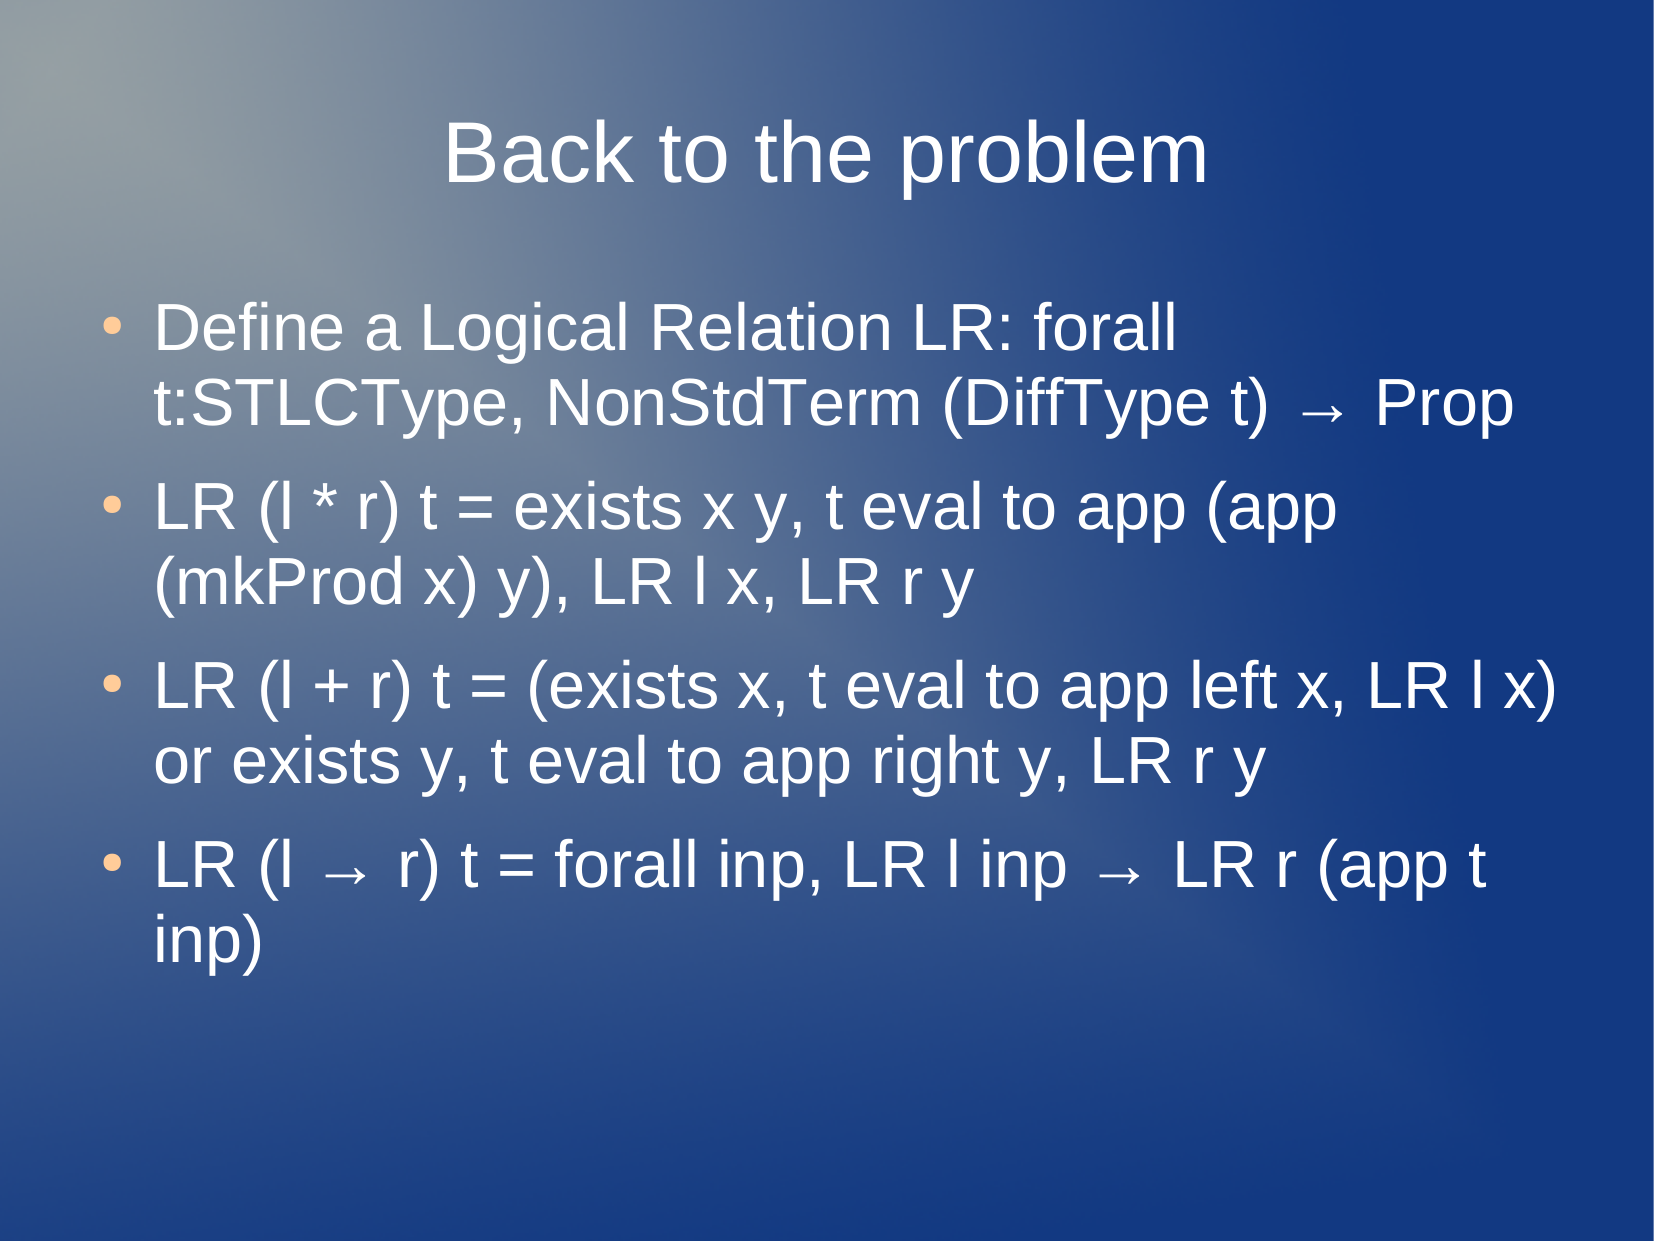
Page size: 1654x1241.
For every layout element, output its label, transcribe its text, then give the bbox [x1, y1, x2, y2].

title Back to the problem [82, 49, 1571, 257]
list Define a Logical Relation LR: forall t:STLCType, NonStdTerm (DiffType t) → Prop LR (l * r) t = exists x y, t eval to app (app (mkProd x) y), LR l x, LR r y LR (l + r) t = (exists x, t eval to app left x, LR l x) or exists y, t eval to app right y, LR r y LR (l → r) t = forall inp, LR l inp → LR r (app t inp) [82, 290, 1571, 1109]
picture [0, 0, 1654, 1241]
